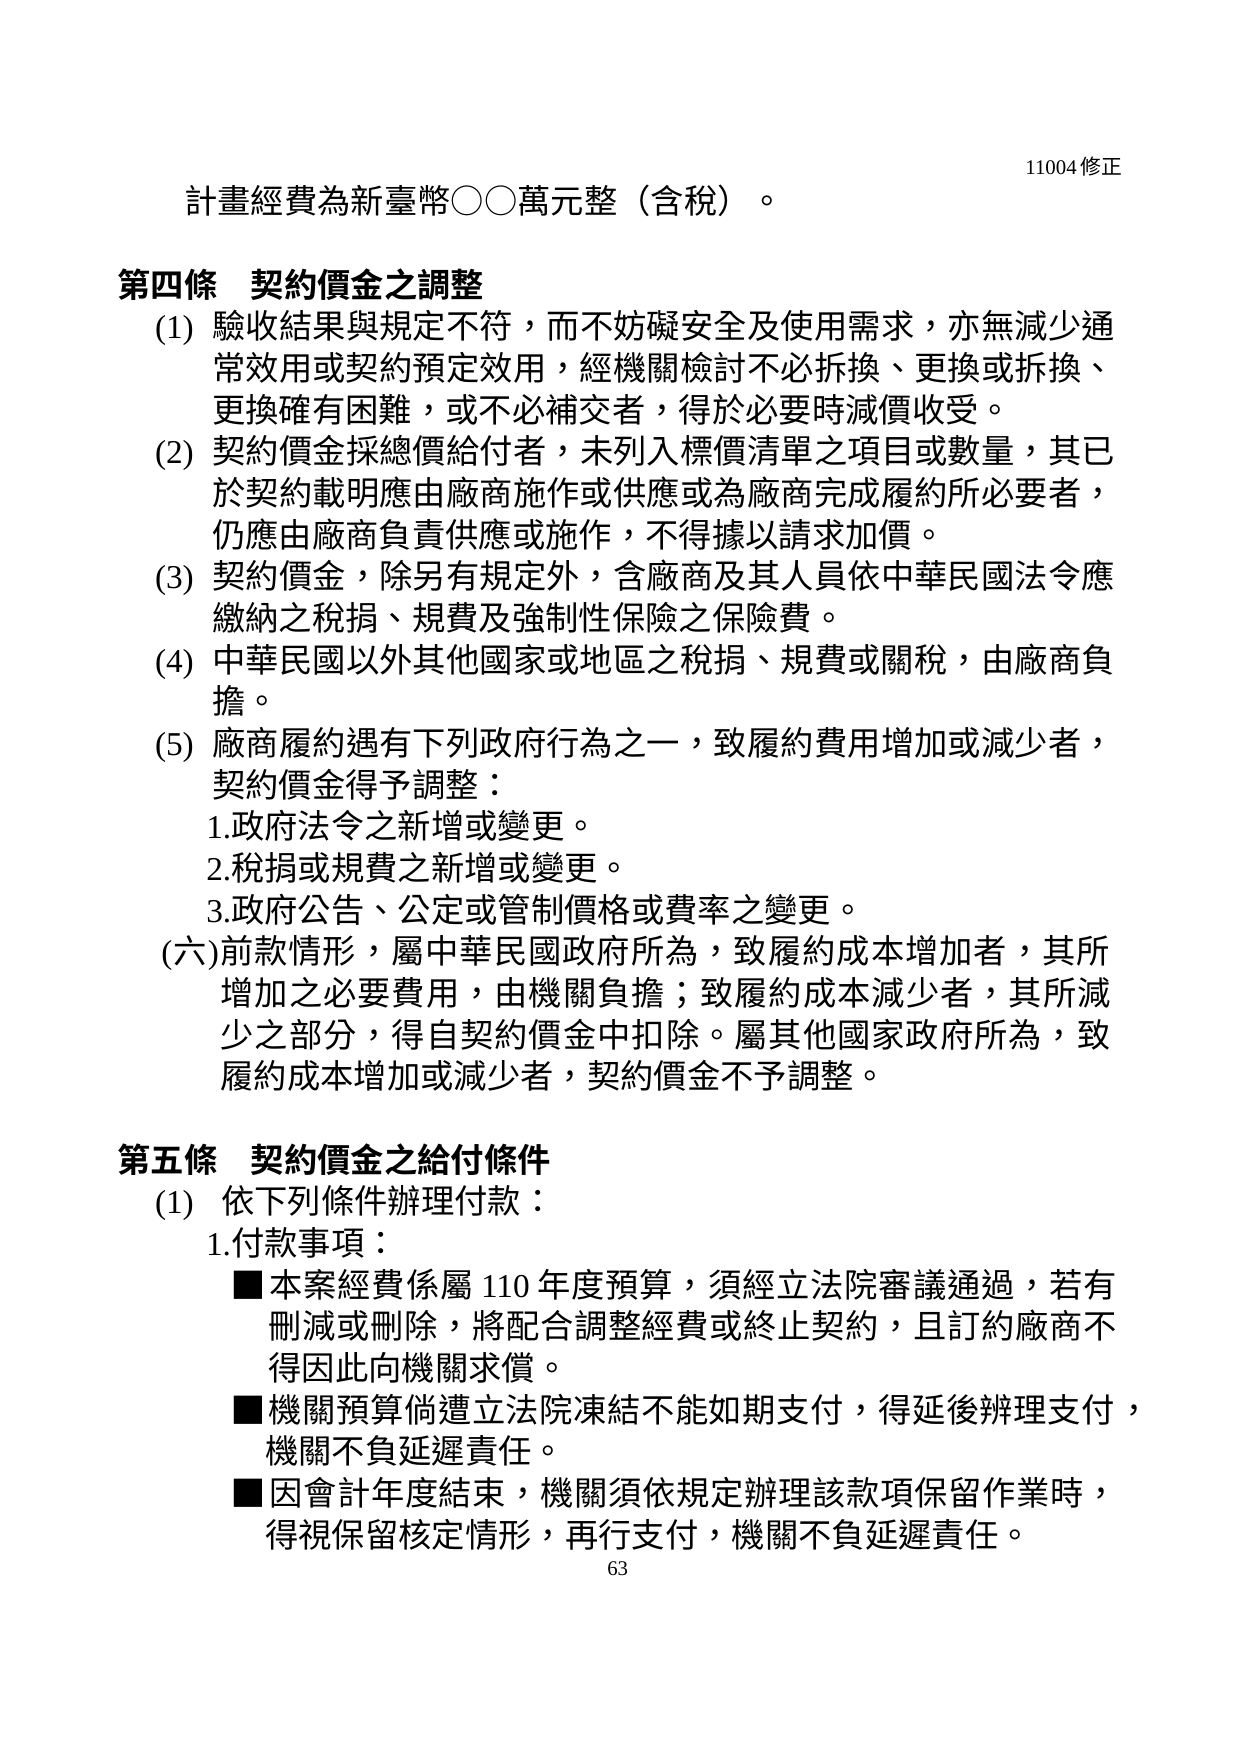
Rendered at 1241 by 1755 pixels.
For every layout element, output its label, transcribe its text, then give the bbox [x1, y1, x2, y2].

list 驗收結果與規定不符，而不妨礙安全及使用需求，亦無減少通常效用或契約預定效用，經機關檢討不必拆換、更換或拆換、更換確有困難，或不必補交者，得於必要時減價收受。 [155, 306, 1117, 431]
text (六)前款情形，屬中華民國政府所為，致履約成本增加者，其所增加之必要費用，由機關負擔；致履約成本減少者，其所減少之部分，得自契約價金中扣除。屬其他國家政府所為，致履約成本增加或減少者，契約價金不予調整。 [161, 931, 1111, 1097]
list 依下列條件辦理付款： [155, 1181, 1117, 1222]
text 2.稅捐或規費之新增或變更。 [206, 847, 1111, 889]
text 本案經費係屬110年度預算，須經立法院審議通過，若有刪減或刪除，將配合調整經費或終止契約，且訂約廠商不得因此向機關求償。 [235, 1264, 1117, 1389]
text 第五條 契約價金之給付條件 [117, 1139, 1117, 1181]
list 契約價金採總價給付者，未列入標價清單之項目或數量，其已於契約載明應由廠商施作或供應或為廠商完成履約所必要者，仍應由廠商負責供應或施作，不得據以請求加價。 [155, 431, 1117, 556]
list 廠商履約遇有下列政府行為之一，致履約費用增加或減少者，契約價金得予調整： [155, 722, 1117, 806]
text 因會計年度結束，機關須依規定辦理該款項保留作業時，得視保留核定情形，再行支付，機關不負延遲責任。 [235, 1472, 1117, 1556]
list 中華民國以外其他國家或地區之稅捐、規費或關稅，由廠商負擔。 [155, 639, 1117, 722]
list 契約價金，除另有規定外，含廠商及其人員依中華民國法令應繳納之稅捐、規費及強制性保險之保險費。 [155, 556, 1117, 639]
text 第四條 契約價金之調整 [117, 264, 1111, 306]
text 機關預算倘遭立法院凍結不能如期支付，得延後辨理支付，機關不負延遲責任。 [235, 1389, 1117, 1472]
text 1.政府法令之新增或變更。 [206, 806, 1111, 847]
text 3.政府公告、公定或管制價格或費率之變更。 [206, 889, 1111, 931]
text 計畫經費為新臺幣○○萬元整（含稅）。 [151, 181, 1117, 222]
text 1.付款事項： [206, 1222, 1117, 1264]
